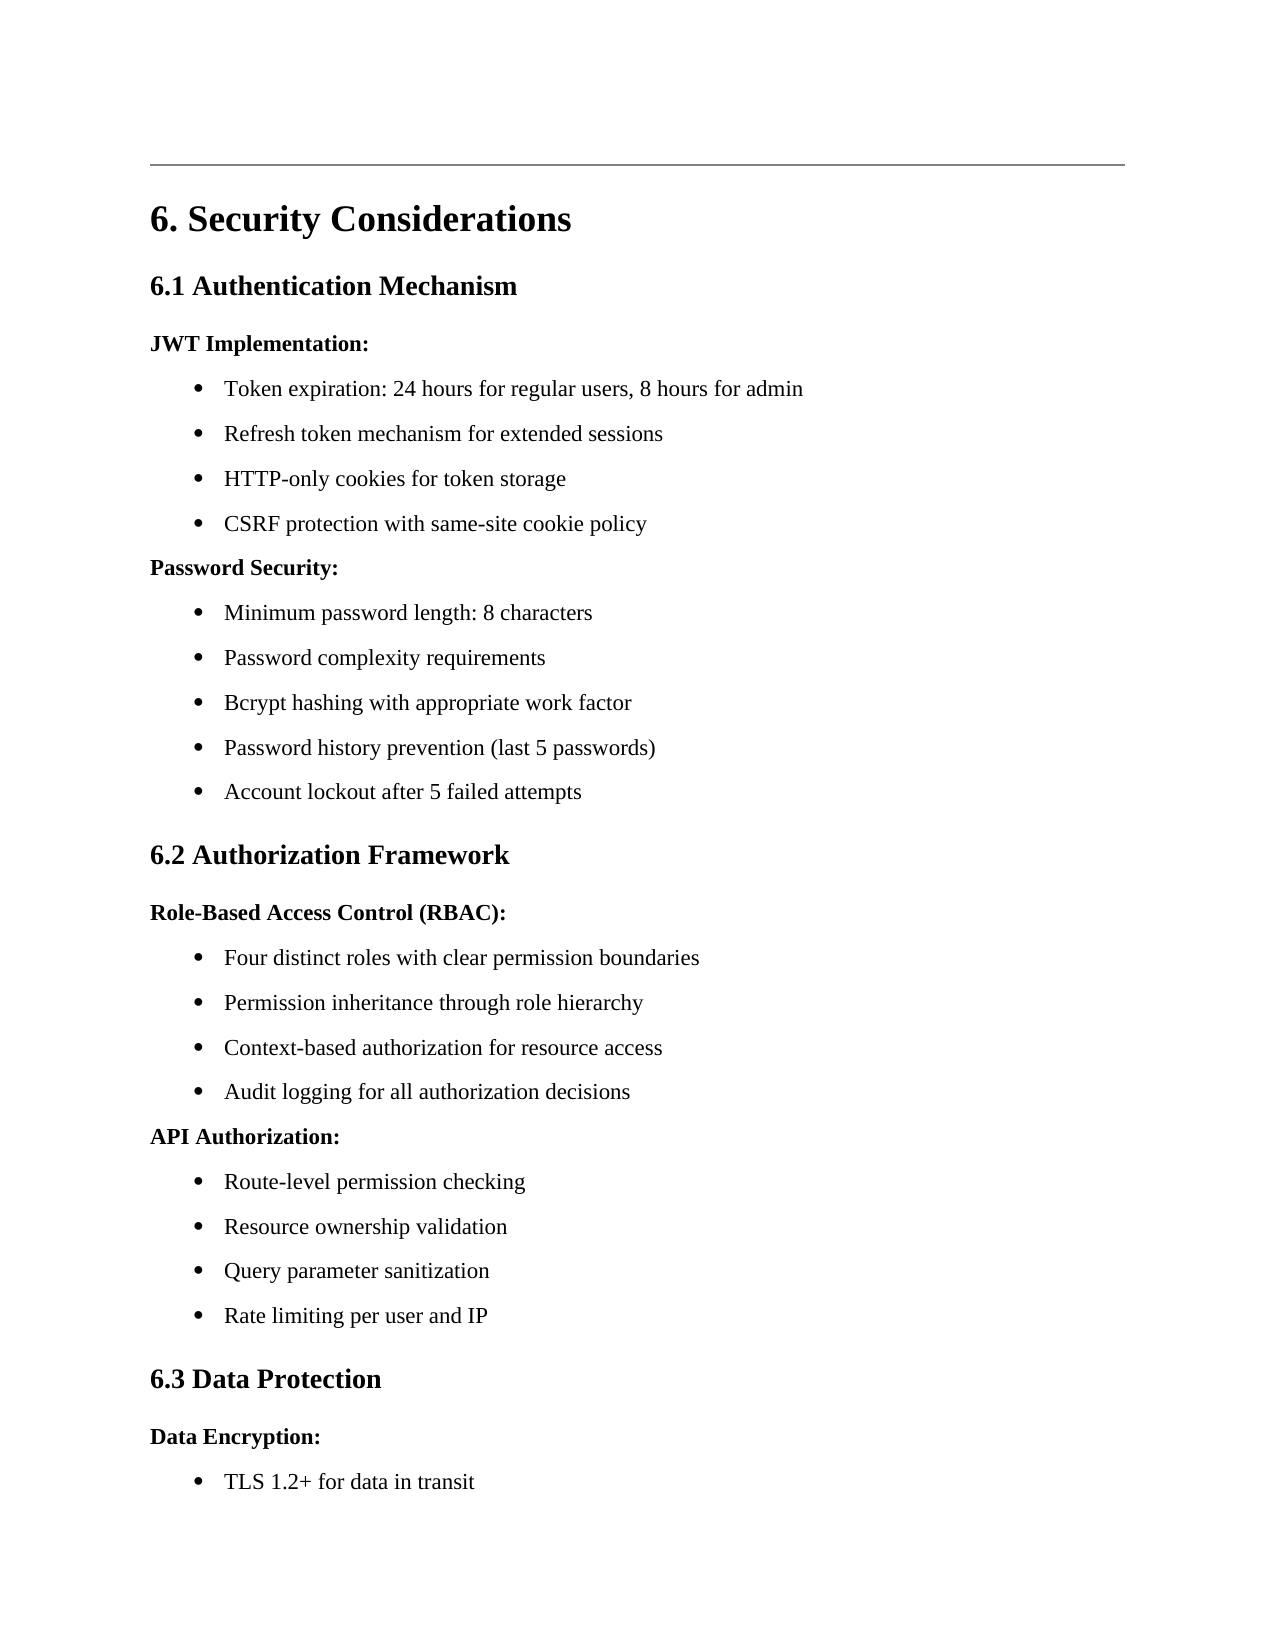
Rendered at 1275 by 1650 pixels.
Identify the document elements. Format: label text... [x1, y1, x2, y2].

list Resource ownership validation [194, 1213, 1125, 1239]
list Refresh token mechanism for extended sessions [194, 420, 1125, 446]
list Password history prevention (last 5 passwords) [194, 733, 1125, 760]
list CSRF protection with same-site cookie policy [194, 509, 1125, 536]
subtitle 6.1 Authentication Mechanism [150, 269, 1125, 301]
list Minimum password length: 8 characters [194, 599, 1125, 626]
text JWT Implementation: [150, 330, 1125, 357]
list Four distinct roles with clear permission boundaries [194, 944, 1125, 970]
text API Authorization: [150, 1123, 1125, 1149]
subtitle 6.3 Data Protection [150, 1362, 1125, 1394]
list Context-based authorization for resource access [194, 1034, 1125, 1060]
list HTTP-only cookies for token storage [194, 465, 1125, 491]
text Password Security: [150, 554, 1125, 581]
subtitle 6. Security Considerations [150, 197, 1125, 240]
text Data Encryption: [150, 1423, 1125, 1450]
list Audit logging for all authorization decisions [194, 1078, 1125, 1105]
list Query parameter sanitization [194, 1258, 1125, 1284]
list TLS 1.2+ for data in transit [194, 1468, 1125, 1494]
list Bcrypt hashing with appropriate work factor [194, 689, 1125, 715]
list Token expiration: 24 hours for regular users, 8 hours for admin [194, 375, 1125, 402]
list Route-level permission checking [194, 1168, 1125, 1194]
list Permission inheritance through role hierarchy [194, 989, 1125, 1015]
list Password complexity requirements [194, 644, 1125, 670]
subtitle 6.2 Authorization Framework [150, 838, 1125, 870]
list Rate limiting per user and IP [194, 1302, 1125, 1329]
list Account lockout after 5 failed attempts [194, 778, 1125, 805]
text Role-Based Access Control (RBAC): [150, 899, 1125, 926]
